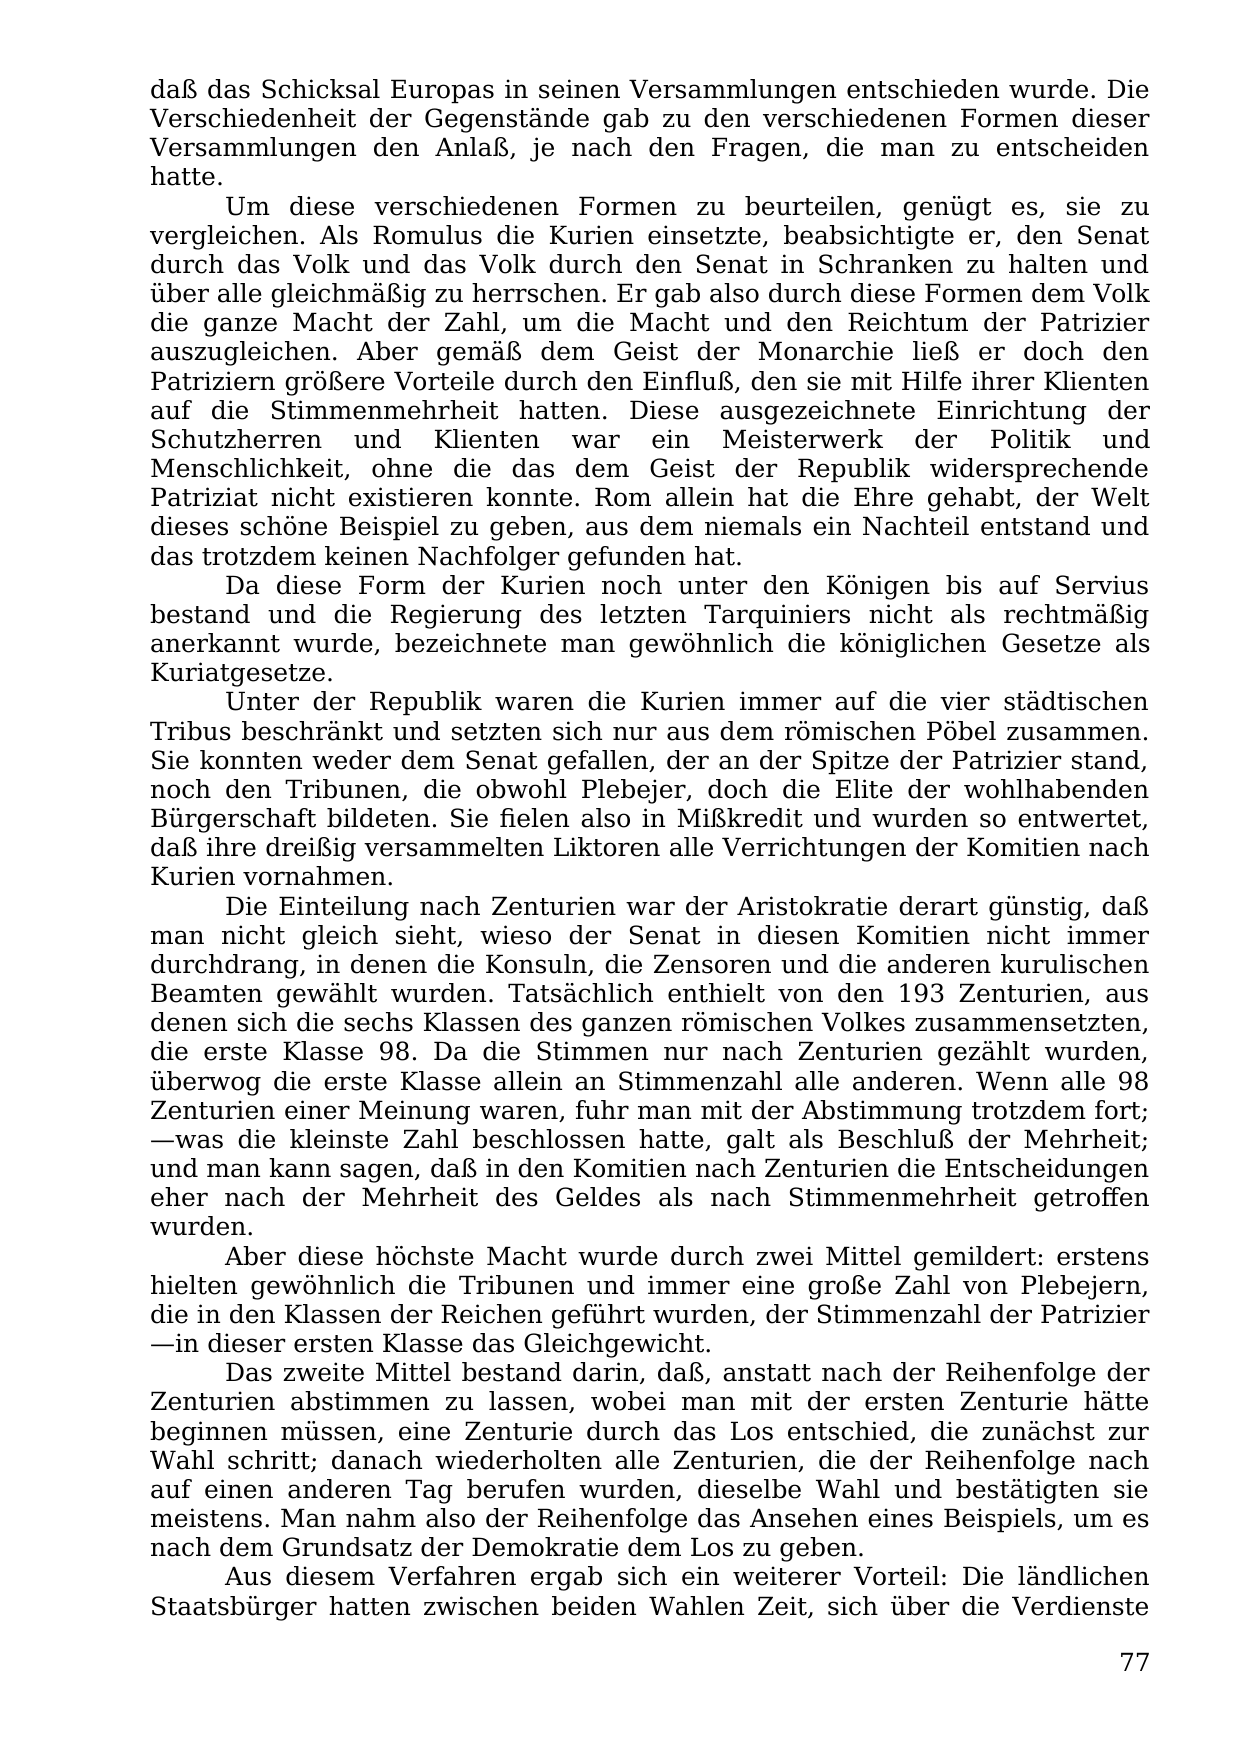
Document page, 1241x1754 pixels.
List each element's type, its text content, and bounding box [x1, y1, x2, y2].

text Das zweite Mittel bestand darin, daß, anstatt nach der Reihenfolge der Zenturien abstimmen zu lassen, wobei man mit der ersten Zenturie hätte beginnen müssen, eine Zenturie durch das Los entschied, die zunächst zur Wahl schritt; danach wiederholten alle Zenturien, die der Reihenfolge nach auf einen anderen Tag berufen wurden, dieselbe Wahl und bestätigten sie meistens. Man nahm also der Reihenfolge das Ansehen eines Beispiels, um es nach dem Grundsatz der Demokratie dem Los zu geben. [150, 1358, 1151, 1562]
text Aus diesem Verfahren ergab sich ein weiterer Vorteil: Die ländlichen Staatsbürger hatten zwischen beiden Wahlen Zeit, sich über die Verdienste [150, 1562, 1151, 1621]
text Unter der Republik waren die Kurien immer auf die vier städtischen Tribus beschränkt und setzten sich nur aus dem römischen Pöbel zusammen. Sie konnten weder dem Senat gefallen, der an der Spitze der Patrizier stand, noch den Tribunen, die obwohl Plebejer, doch die Elite der wohlhabenden Bürgerschaft bildeten. Sie fielen also in Mißkredit und wurden so entwertet, daß ihre dreißig versammelten Liktoren alle Verrichtungen der Komitien nach Kurien vornahmen. [150, 687, 1151, 892]
text Aber diese höchste Macht wurde durch zwei Mittel gemildert: erstens hielten gewöhnlich die Tribunen und immer eine große Zahl von Plebejern, die in den Klassen der Reichen geführt wurden, der Stimmenzahl der Patrizier —in dieser ersten Klasse das Gleichgewicht. [150, 1242, 1151, 1358]
text Um diese verschiedenen Formen zu beurteilen, genügt es, sie zu vergleichen. Als Romulus die Kurien einsetzte, beabsichtigte er, den Senat durch das Volk und das Volk durch den Senat in Schranken zu halten und über alle gleichmäßig zu herrschen. Er gab also durch diese Formen dem Volk die ganze Macht der Zahl, um die Macht und den Reichtum der Patrizier auszugleichen. Aber gemäß dem Geist der Monarchie ließ er doch den Patriziern größere Vorteile durch den Einfluß, den sie mit Hilfe ihrer Klienten auf die Stimmenmehrheit hatten. Diese ausgezeichnete Einrichtung der Schutzherren und Klienten war ein Meisterwerk der Politik und Menschlichkeit, ohne die das dem Geist der Republik widersprechende Patriziat nicht existieren konnte. Rom allein hat die Ehre gehabt, der Welt dieses schöne Beispiel zu geben, aus dem niemals ein Nachteil entstand und das trotzdem keinen Nachfolger gefunden hat. [150, 192, 1151, 571]
text Die Einteilung nach Zenturien war der Aristokratie derart günstig, daß man nicht gleich sieht, wieso der Senat in diesen Komitien nicht immer durchdrang, in denen die Konsuln, die Zensoren und die anderen kurulischen Beamten gewählt wurden. Tatsächlich enthielt von den 193 Zenturien, aus denen sich die sechs Klassen des ganzen römischen Volkes zusammensetzten, die erste Klasse 98. Da die Stimmen nur nach Zenturien gezählt wurden, überwog die erste Klasse allein an Stimmenzahl alle anderen. Wenn alle 98 Zenturien einer Meinung waren, fuhr man mit der Abstimmung trotzdem fort; —was die kleinste Zahl beschlossen hatte, galt als Beschluß der Mehrheit; und man kann sagen, daß in den Komitien nach Zenturien die Entscheidungen eher nach der Mehrheit des Geldes als nach Stimmenmehrheit getroffen wurden. [150, 892, 1151, 1242]
text daß das Schicksal Europas in seinen Versammlungen entschieden wurde. Die Verschiedenheit der Gegenstände gab zu den verschiedenen Formen dieser Versammlungen den Anlaß, je nach den Fragen, die man zu entscheiden hatte. [150, 75, 1151, 192]
text Da diese Form der Kurien noch unter den Königen bis auf Servius bestand und die Regierung des letzten Tarquiniers nicht als rechtmäßig anerkannt wurde, bezeichnete man gewöhnlich die königlichen Gesetze als Kuriatgesetze. [150, 571, 1151, 687]
